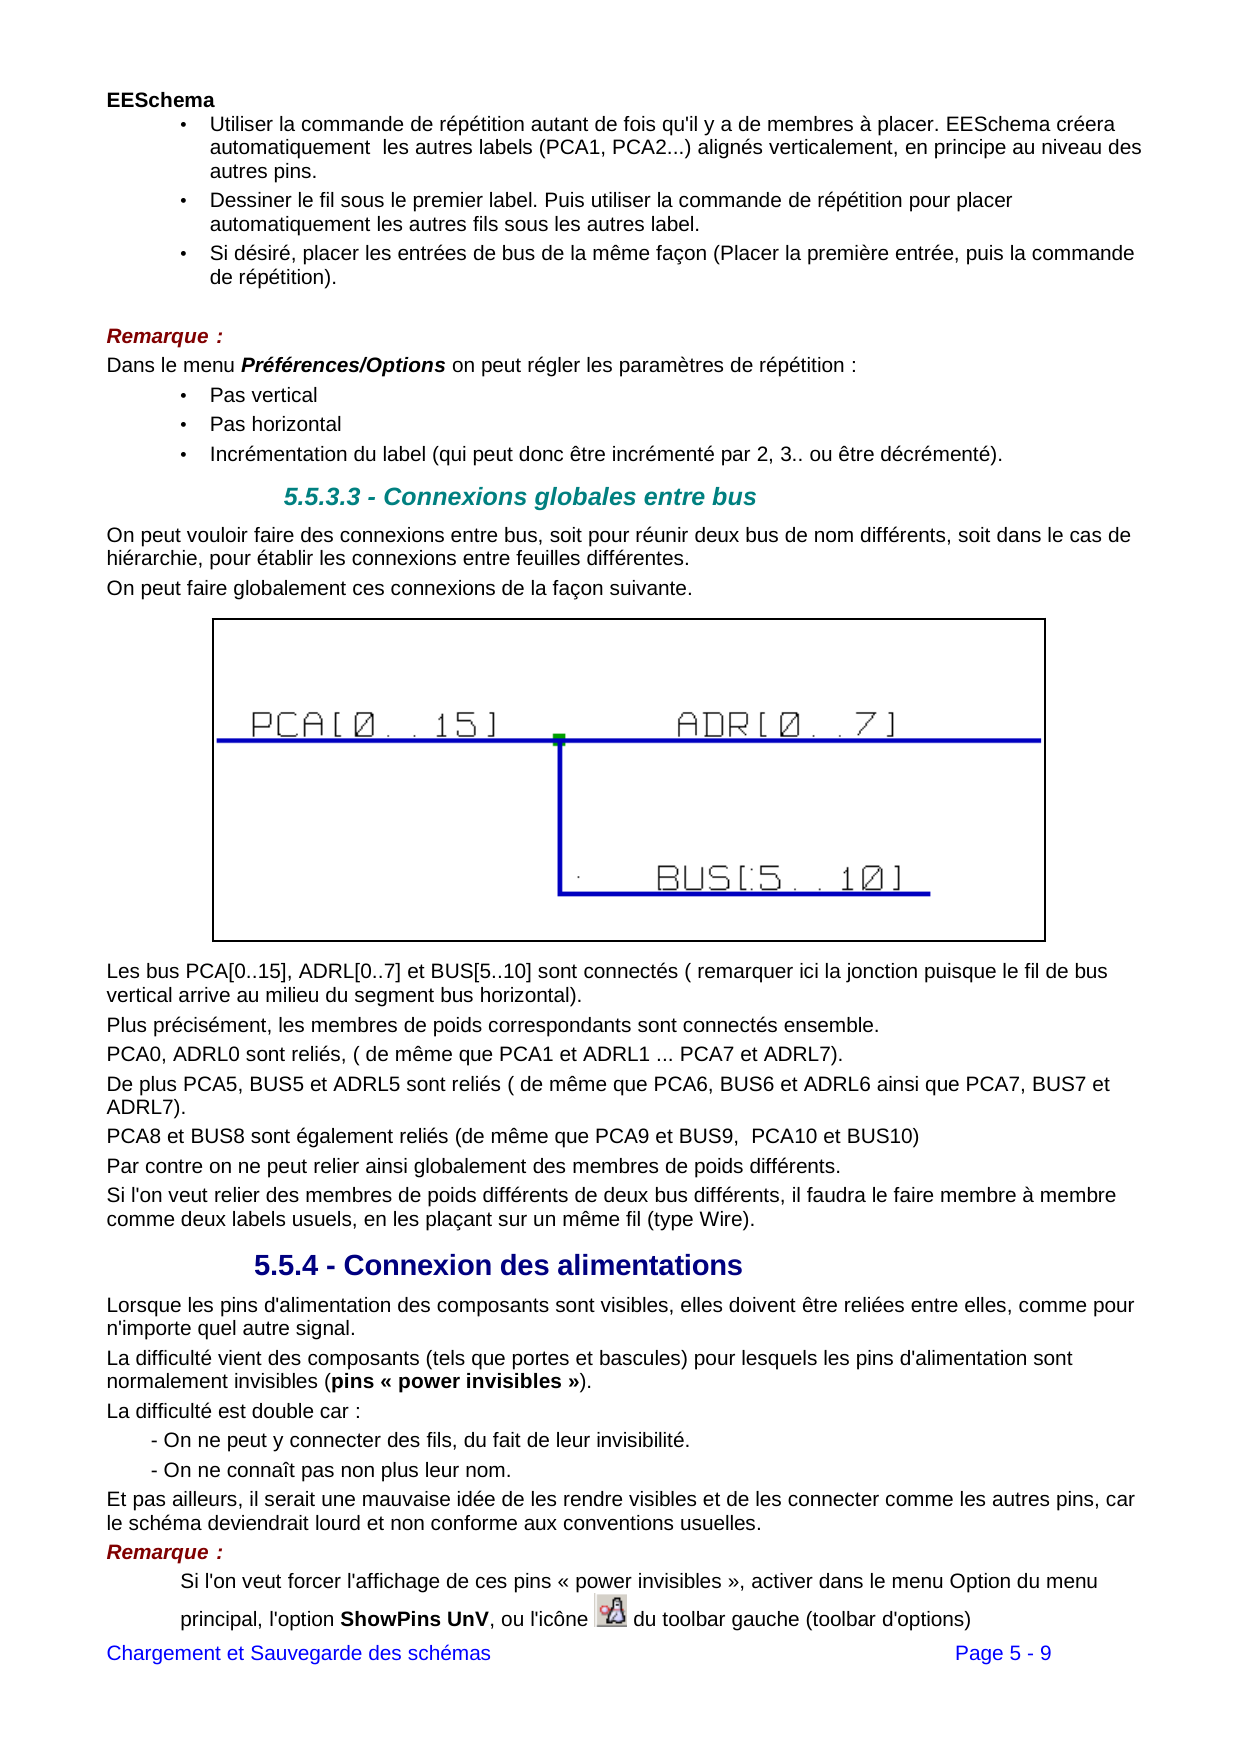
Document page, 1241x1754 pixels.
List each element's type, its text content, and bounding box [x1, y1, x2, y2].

subtitle Connexion des alimentations [180, 1249, 1151, 1281]
text Dans le menu Préférences/Options on peut régler les paramètres de répétition : [106, 354, 1151, 377]
text - On ne peut y connecter des fils, du fait de leur invisibilité. [151, 1428, 1151, 1452]
list Dessiner le fil sous le premier label. Puis utiliser la commande de répétition pour placer automatiquement les autres fils sous les autres label. [180, 189, 1151, 236]
list Incrémentation du label (qui peut donc être incrémenté par 2, 3.. ou être décrémenté). [180, 442, 1151, 466]
list Si désiré, placer les entrées de bus de la même façon (Placer la première entrée, puis la commande de répétition). [180, 242, 1151, 289]
text Si l'on veut relier des membres de poids différents de deux bus différents, il faudra le faire membre à membre comme deux labels usuels, en les plaçant sur un même fil (type Wire). [106, 1184, 1151, 1231]
text De plus PCA5, BUS5 et ADRL5 sont reliés ( de même que PCA6, BUS6 et ADRL6 ainsi que PCA7, BUS7 et ADRL7). [106, 1072, 1151, 1119]
list Pas vertical [180, 383, 1151, 407]
text Si l'on veut forcer l'affichage de ces pins « power invisibles », activer dans le menu Option du menu principal, l'option ShowPins UnV, ou l'icône du toolbar gauche (toolbar d'options) [180, 1570, 1151, 1631]
text Et pas ailleurs, il serait une mauvaise idée de les rendre visibles et de les connecter comme les autres pins, car le schéma deviendrait lourd et non conforme aux conventions usuelles. [106, 1487, 1151, 1534]
list Pas horizontal [180, 413, 1151, 436]
text PCA8 et BUS8 sont également reliés (de même que PCA9 et BUS9, PCA10 et BUS10) [106, 1125, 1151, 1148]
text Lorsque les pins d'alimentation des composants sont visibles, elles doivent être reliées entre elles, comme pour n'importe quel autre signal. [106, 1293, 1151, 1340]
text - On ne connaît pas non plus leur nom. [151, 1458, 1151, 1482]
text Plus précisément, les membres de poids correspondants sont connectés ensemble. [106, 1013, 1151, 1037]
text On peut faire globalement ces connexions de la façon suivante. [106, 576, 1151, 600]
text Remarque : [106, 1541, 1151, 1564]
text Les bus PCA[0..15], ADRL[0..7] et BUS[5..10] sont connectés ( remarquer ici la jonction puisque le fil de bus vertical arrive au milieu du segment bus horizontal). [106, 960, 1151, 1007]
text On peut vouloir faire des connexions entre bus, soit pour réunir deux bus de nom différents, soit dans le cas de hiérarchie, pour établir les connexions entre feuilles différentes. [106, 523, 1151, 570]
list Utiliser la commande de répétition autant de fois qu'il y a de membres à placer. EESchema créera automatiquement les autres labels (PCA1, PCA2...) alignés verticalement, en principe au niveau des autres pins. [180, 112, 1151, 183]
text Remarque : [106, 324, 1151, 348]
text PCA0, ADRL0 sont reliés, ( de même que PCA1 et ADRL1 ... PCA7 et ADRL7). [106, 1042, 1151, 1066]
subtitle Connexions globales entre bus [283, 483, 1151, 511]
picture [594, 1593, 627, 1627]
text Par contre on ne peut relier ainsi globalement des membres de poids différents. [106, 1154, 1151, 1178]
text La difficulté vient des composants (tels que portes et bascules) pour lesquels les pins d'alimentation sont normalement invisibles (pins « power invisibles »). [106, 1346, 1151, 1393]
text La difficulté est double car : [106, 1399, 1151, 1423]
